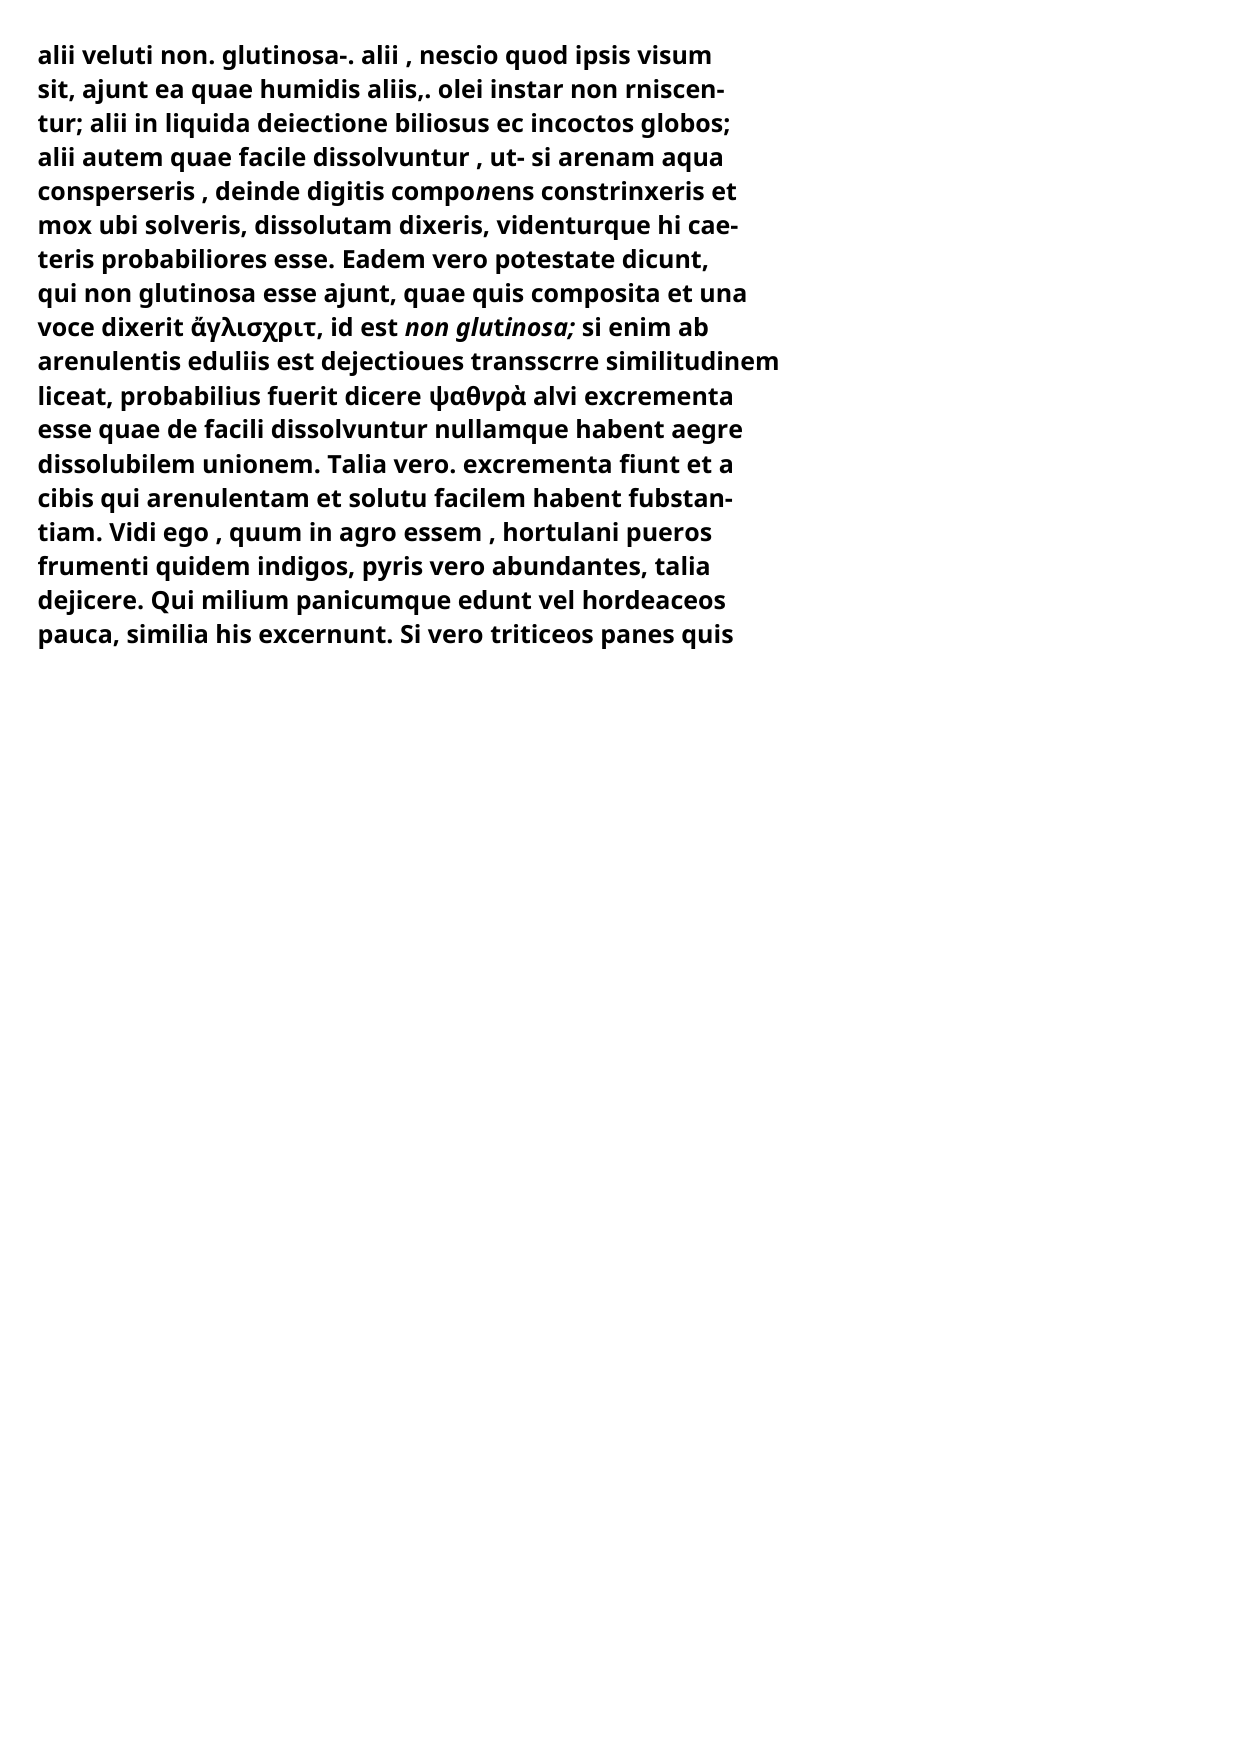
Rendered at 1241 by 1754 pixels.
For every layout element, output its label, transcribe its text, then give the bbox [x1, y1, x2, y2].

text alii veluti non. glutinosa-. alii , nescio quod ipsis visum sit, ajunt ea quae humidis aliis,. olei instar non rniscen- tur; alii in liquida deiectione biliosus ec incoctos globos; alii autem quae facile dissolvuntur , ut- si arenam aqua consperseris , deinde digitis componens constrinxeris et mox ubi solveris, dissolutam dixeris, videnturque hi cae- teris probabiliores esse. Eadem vero potestate dicunt, qui non glutinosa esse ajunt, quae quis composita et una voce dixerit ἄγλισχριτ, id est non glutinosa; si enim ab arenulentis eduliis est dejectioues transscrre similitudinem liceat, probabilius fuerit dicere ψαθνρὰ alvi excrementa esse quae de facili dissolvuntur nullamque habent aegre dissolubilem unionem. Talia vero. excrementa fiunt et a cibis qui arenulentam et solutu facilem habent fubstan- tiam. Vidi ego , quum in agro essem , hortulani pueros frumenti quidem indigos, pyris vero abundantes, talia dejicere. Qui milium panicumque edunt vel hordeaceos pauca, similia his excernunt. Si vero triticeos panes quis [37, 37, 1203, 651]
